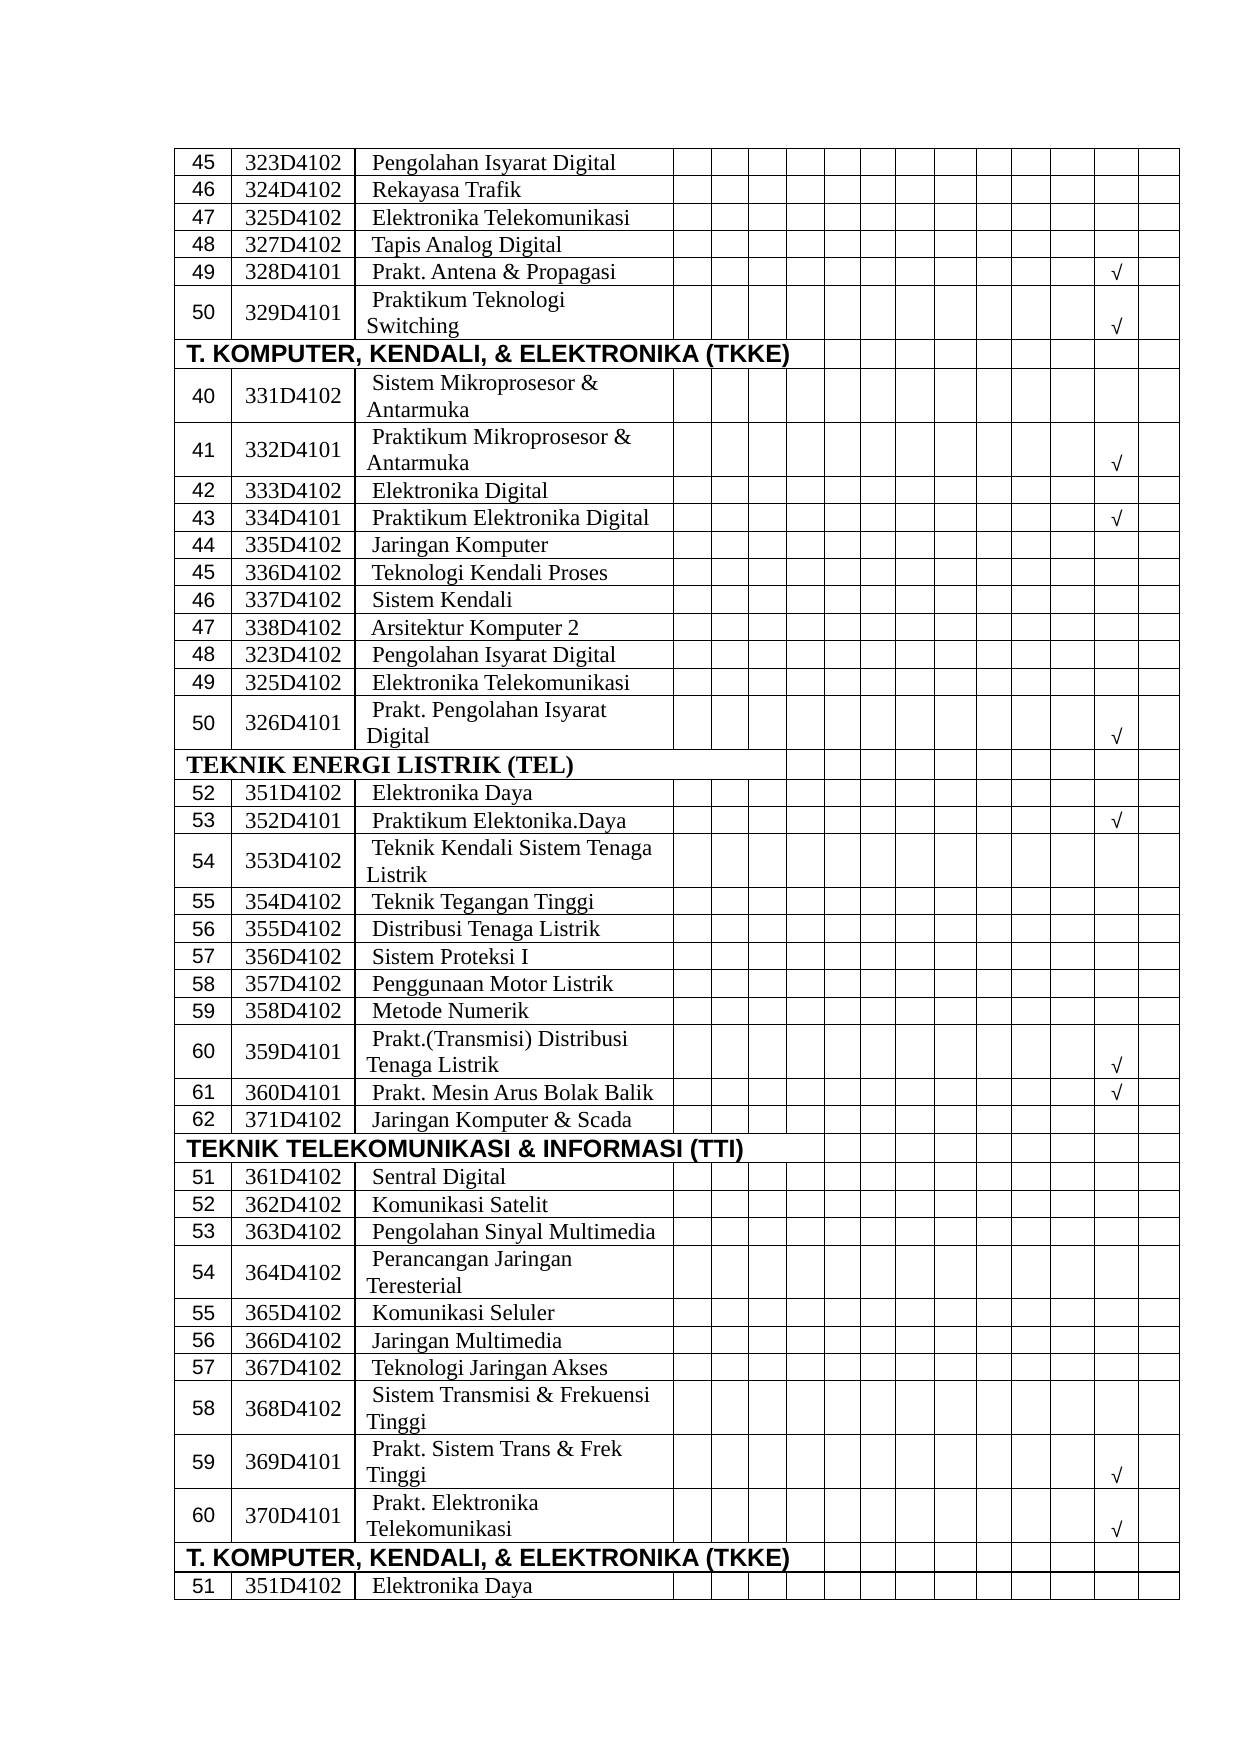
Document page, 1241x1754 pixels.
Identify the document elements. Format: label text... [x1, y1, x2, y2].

table_cell [1051, 1134, 1094, 1162]
table_cell [977, 1543, 1011, 1571]
table_cell [896, 641, 934, 667]
table_cell [1095, 1327, 1138, 1353]
table_cell [1095, 586, 1138, 613]
table_cell [674, 559, 711, 585]
table_cell Teknik Tegangan Tinggi [356, 888, 673, 914]
table_cell Prakt. Sistem Trans & Frek Tinggi [356, 1435, 673, 1488]
table_cell [674, 586, 711, 613]
table_cell [1139, 1191, 1179, 1217]
table_cell [1051, 176, 1094, 202]
table_cell 360D4101 [232, 1079, 354, 1105]
table_cell T. KOMPUTER, KENDALI, & ELEKTRONIKA (TKKE) [175, 1543, 824, 1571]
table_cell [1095, 1573, 1138, 1599]
table_cell Prakt. Mesin Arus Bolak Balik [356, 1079, 673, 1105]
table_cell [749, 423, 786, 476]
table_cell [712, 231, 748, 257]
table_cell [935, 780, 976, 806]
table_cell [825, 1543, 860, 1571]
table_cell [861, 149, 895, 175]
table_cell [674, 807, 711, 833]
table_cell 335D4102 [232, 532, 354, 558]
table_cell [1095, 915, 1138, 942]
table_cell Sistem Mikroprosesor & Antarmuka [356, 369, 673, 422]
table_cell 357D4102 [232, 970, 354, 997]
table_cell Metode Numerik [356, 998, 673, 1024]
table_cell [749, 780, 786, 806]
table_cell [1051, 1163, 1094, 1190]
table_cell [674, 204, 711, 230]
table_cell Praktikum Elektonika.Daya [356, 807, 673, 833]
table_cell [674, 258, 711, 285]
table_cell 368D4102 [232, 1381, 354, 1434]
table_cell [1139, 834, 1179, 887]
table_cell [935, 1025, 976, 1078]
table_cell [825, 970, 860, 997]
table_cell [825, 915, 860, 942]
table_cell [1012, 231, 1050, 257]
table_cell [1095, 614, 1138, 640]
table_cell 363D4102 [232, 1218, 354, 1244]
table_cell [787, 1435, 824, 1488]
table_cell [712, 423, 748, 476]
table_cell 44 [175, 532, 231, 558]
table_cell [1051, 750, 1094, 778]
table_cell [935, 1381, 976, 1434]
table_cell [1139, 888, 1179, 914]
table_cell [1051, 1327, 1094, 1353]
table_cell Praktikum Elektronika Digital [356, 504, 673, 531]
table_cell [749, 477, 786, 503]
table_cell [1095, 1246, 1138, 1298]
table_cell 47 [175, 614, 231, 640]
table_cell [896, 423, 934, 476]
table_cell 353D4102 [232, 834, 354, 887]
table_cell [1139, 915, 1179, 942]
table_cell [1051, 1246, 1094, 1298]
table_cell [1051, 1218, 1094, 1244]
table_cell Prakt. Pengolahan Isyarat Digital [356, 696, 673, 749]
table_cell [1095, 669, 1138, 695]
table_cell Elektronika Digital [356, 477, 673, 503]
table_cell √ [1095, 258, 1138, 285]
table_cell [935, 559, 976, 585]
table_cell [712, 176, 748, 202]
table_cell [749, 369, 786, 422]
table_cell [896, 807, 934, 833]
table_cell [787, 970, 824, 997]
table_cell [977, 204, 1011, 230]
table_cell [977, 1218, 1011, 1244]
table_cell [825, 669, 860, 695]
table_cell [935, 504, 976, 531]
table_cell [1095, 943, 1138, 969]
table_cell Rekayasa Trafik [356, 176, 673, 202]
table_cell [896, 286, 934, 338]
table_cell [787, 1079, 824, 1105]
table_cell 48 [175, 641, 231, 667]
table_cell [1051, 340, 1094, 368]
table_cell [749, 1435, 786, 1488]
table_cell 370D4101 [232, 1489, 354, 1542]
table_cell [1012, 1299, 1050, 1326]
table_cell 356D4102 [232, 943, 354, 969]
table_cell [1012, 1134, 1050, 1162]
table_cell [712, 504, 748, 531]
table_cell [861, 1381, 895, 1434]
table_cell [1095, 750, 1138, 778]
table_cell [749, 915, 786, 942]
table_cell [712, 834, 748, 887]
table_cell [825, 1246, 860, 1298]
table_cell [825, 1191, 860, 1217]
table_cell [1139, 1299, 1179, 1326]
table_cell [787, 369, 824, 422]
table_cell [1012, 149, 1050, 175]
table_cell [896, 943, 934, 969]
table_cell 60 [175, 1025, 231, 1078]
table_cell [787, 915, 824, 942]
table_cell [896, 1489, 934, 1542]
table_cell [825, 1354, 860, 1380]
table_cell [1051, 258, 1094, 285]
table_cell [935, 1543, 976, 1571]
table_cell [977, 807, 1011, 833]
table_cell [861, 915, 895, 942]
table_cell [1051, 1025, 1094, 1078]
table_cell [749, 1246, 786, 1298]
table_cell [1051, 231, 1094, 257]
table_cell [977, 1106, 1011, 1132]
table_cell √ [1095, 286, 1138, 338]
table_cell [674, 1191, 711, 1217]
table_cell [1012, 1543, 1050, 1571]
table_cell [749, 559, 786, 585]
table_cell [674, 369, 711, 422]
table_cell 361D4102 [232, 1163, 354, 1190]
table_cell 49 [175, 669, 231, 695]
table_cell [977, 1299, 1011, 1326]
table_cell [977, 258, 1011, 285]
table_cell [825, 423, 860, 476]
table_cell [787, 888, 824, 914]
table_cell [977, 888, 1011, 914]
table_cell [825, 204, 860, 230]
table_cell [1012, 532, 1050, 558]
table_cell [977, 1489, 1011, 1542]
table_cell [896, 834, 934, 887]
table_cell [896, 1246, 934, 1298]
table_cell [861, 1106, 895, 1132]
table_cell [825, 1134, 860, 1162]
table_cell [861, 807, 895, 833]
table_cell [896, 176, 934, 202]
table_cell [1012, 1218, 1050, 1244]
table_cell [935, 696, 976, 749]
table_cell [787, 504, 824, 531]
table_cell 45 [175, 149, 231, 175]
table_cell [896, 1299, 934, 1326]
table_cell [1095, 1299, 1138, 1326]
table_cell [1012, 1025, 1050, 1078]
table_cell Komunikasi Seluler [356, 1299, 673, 1326]
table_cell [1051, 669, 1094, 695]
table_cell T. KOMPUTER, KENDALI, & ELEKTRONIKA (TKKE) [175, 340, 824, 368]
table_cell [674, 915, 711, 942]
table_cell [896, 915, 934, 942]
table_cell [1012, 696, 1050, 749]
table_cell [1012, 1435, 1050, 1488]
table_cell [825, 1079, 860, 1105]
table_cell [861, 1246, 895, 1298]
table_cell [896, 614, 934, 640]
table_cell [935, 888, 976, 914]
table_cell [1139, 1489, 1179, 1542]
table_cell 42 [175, 477, 231, 503]
table_cell 362D4102 [232, 1191, 354, 1217]
table_cell [977, 149, 1011, 175]
table_cell [1012, 1327, 1050, 1353]
table_cell Prakt. Elektronika Telekomunikasi [356, 1489, 673, 1542]
table_cell [674, 231, 711, 257]
table_cell [935, 1163, 976, 1190]
table_cell [935, 340, 976, 368]
table_cell [896, 1573, 934, 1599]
table_cell [749, 998, 786, 1024]
table_cell [674, 970, 711, 997]
table_cell 49 [175, 258, 231, 285]
table_cell [977, 504, 1011, 531]
table_cell [825, 1218, 860, 1244]
table_cell [787, 204, 824, 230]
table_cell [712, 696, 748, 749]
table_cell [977, 1025, 1011, 1078]
table_cell [749, 1354, 786, 1380]
table_cell Praktikum Teknologi Switching [356, 286, 673, 338]
table_cell [1139, 669, 1179, 695]
table_cell [1051, 807, 1094, 833]
table_cell [787, 1246, 824, 1298]
table_cell [749, 532, 786, 558]
table_cell [935, 807, 976, 833]
table_cell 58 [175, 970, 231, 997]
table_cell [861, 258, 895, 285]
table_cell [825, 696, 860, 749]
table_cell [1012, 1354, 1050, 1380]
table_cell Tapis Analog Digital [356, 231, 673, 257]
table_cell Jaringan Komputer [356, 532, 673, 558]
table_cell [861, 340, 895, 368]
table_cell [896, 477, 934, 503]
table_cell [977, 970, 1011, 997]
table_cell [1095, 1354, 1138, 1380]
table_cell [749, 1327, 786, 1353]
table_cell Jaringan Komputer & Scada [356, 1106, 673, 1132]
table_cell 328D4101 [232, 258, 354, 285]
table_cell [1095, 1163, 1138, 1190]
table_cell [1139, 614, 1179, 640]
table_cell [1139, 176, 1179, 202]
table_cell [977, 559, 1011, 585]
table_cell [749, 943, 786, 969]
table_cell 45 [175, 559, 231, 585]
table_cell [977, 834, 1011, 887]
table_cell [712, 641, 748, 667]
table_cell [896, 204, 934, 230]
table_cell [935, 641, 976, 667]
table_cell [787, 750, 824, 778]
table_cell [1012, 1489, 1050, 1542]
table_cell [712, 258, 748, 285]
table_cell [1012, 641, 1050, 667]
table_cell [674, 614, 711, 640]
table_cell [712, 532, 748, 558]
table_cell [861, 231, 895, 257]
table_cell [1051, 1435, 1094, 1488]
table_cell [861, 532, 895, 558]
table_cell [1012, 559, 1050, 585]
table_cell [1139, 1573, 1179, 1599]
table_cell [861, 1025, 895, 1078]
table_cell [861, 1543, 895, 1571]
table_cell [674, 1354, 711, 1380]
table_cell [712, 1354, 748, 1380]
table_cell 54 [175, 834, 231, 887]
table_cell Teknologi Kendali Proses [356, 559, 673, 585]
table_cell [1139, 780, 1179, 806]
table_cell 338D4102 [232, 614, 354, 640]
table_cell [787, 1106, 824, 1132]
table_cell Penggunaan Motor Listrik [356, 970, 673, 997]
table_cell [674, 641, 711, 667]
table_cell [861, 176, 895, 202]
table_cell [825, 1381, 860, 1434]
table_cell 336D4102 [232, 559, 354, 585]
table_cell [1012, 888, 1050, 914]
table_cell [712, 669, 748, 695]
table_cell [935, 477, 976, 503]
table_cell [861, 943, 895, 969]
table_cell 329D4101 [232, 286, 354, 338]
table_cell 41 [175, 423, 231, 476]
table_cell [749, 1079, 786, 1105]
table_cell [935, 669, 976, 695]
table_cell [787, 1354, 824, 1380]
table_cell [674, 1025, 711, 1078]
table_cell Teknologi Jaringan Akses [356, 1354, 673, 1380]
table_cell 62 [175, 1106, 231, 1132]
table_cell [1139, 231, 1179, 257]
table_cell [1051, 614, 1094, 640]
table_cell [749, 888, 786, 914]
table_cell [935, 1191, 976, 1217]
table_cell [1139, 1163, 1179, 1190]
table_cell [674, 176, 711, 202]
table_cell [977, 1134, 1011, 1162]
table_cell [1139, 532, 1179, 558]
table_cell [1051, 1191, 1094, 1217]
table_cell [1095, 1381, 1138, 1434]
table_cell [861, 286, 895, 338]
table_cell [1139, 586, 1179, 613]
table_cell [1051, 1354, 1094, 1380]
table_cell [861, 1573, 895, 1599]
table_cell [712, 149, 748, 175]
table_cell [977, 998, 1011, 1024]
table_cell [1051, 504, 1094, 531]
table_cell [977, 1079, 1011, 1105]
table_cell [825, 834, 860, 887]
table_cell [712, 943, 748, 969]
table_cell [674, 1299, 711, 1326]
table_cell [1139, 1246, 1179, 1298]
table_cell [977, 477, 1011, 503]
table_cell [674, 1163, 711, 1190]
table_cell Elektronika Telekomunikasi [356, 669, 673, 695]
table_cell 324D4102 [232, 176, 354, 202]
table_cell [825, 149, 860, 175]
table_cell [712, 477, 748, 503]
table_cell [787, 1327, 824, 1353]
table_cell [674, 1218, 711, 1244]
table_cell [1012, 369, 1050, 422]
table_cell [674, 696, 711, 749]
table_cell [1051, 1079, 1094, 1105]
table_cell [1095, 1106, 1138, 1132]
table_cell [749, 231, 786, 257]
table_cell [749, 641, 786, 667]
table_cell [712, 1163, 748, 1190]
table_cell [1051, 204, 1094, 230]
table_cell [1095, 998, 1138, 1024]
table_cell [861, 669, 895, 695]
table_cell [896, 559, 934, 585]
table_cell [712, 1327, 748, 1353]
table_cell 51 [175, 1163, 231, 1190]
table_cell [674, 1106, 711, 1132]
table_cell [1051, 970, 1094, 997]
table_cell [1095, 834, 1138, 887]
table_cell [1095, 532, 1138, 558]
table_cell [674, 504, 711, 531]
table_cell [1139, 477, 1179, 503]
table_cell [825, 780, 860, 806]
table_cell [861, 1327, 895, 1353]
table_cell [935, 943, 976, 969]
table_cell [674, 1079, 711, 1105]
table_cell [674, 1573, 711, 1599]
table_cell [1139, 1543, 1179, 1571]
table_cell [749, 1573, 786, 1599]
table_cell [896, 1354, 934, 1380]
table_cell [1095, 369, 1138, 422]
table_cell [1012, 1191, 1050, 1217]
table_cell Elektronika Daya [356, 780, 673, 806]
table_cell [674, 1489, 711, 1542]
table_cell [1139, 696, 1179, 749]
table_cell 325D4102 [232, 204, 354, 230]
table_cell 59 [175, 998, 231, 1024]
table_cell [1139, 1106, 1179, 1132]
table_cell [896, 258, 934, 285]
table_cell 323D4102 [232, 149, 354, 175]
table_cell [896, 231, 934, 257]
table_cell [674, 1381, 711, 1434]
table_cell [712, 1299, 748, 1326]
table_cell [977, 1327, 1011, 1353]
table_cell [935, 1573, 976, 1599]
table_cell [712, 888, 748, 914]
table_cell 58 [175, 1381, 231, 1434]
table_cell [787, 149, 824, 175]
table_cell [712, 559, 748, 585]
table_cell [1139, 340, 1179, 368]
table_cell [977, 696, 1011, 749]
table_cell [787, 780, 824, 806]
table_cell 48 [175, 231, 231, 257]
table_cell [861, 586, 895, 613]
table_cell [1139, 1218, 1179, 1244]
table_cell [896, 1191, 934, 1217]
table_cell [787, 1191, 824, 1217]
table_cell [825, 369, 860, 422]
table_cell 55 [175, 888, 231, 914]
table_cell 359D4101 [232, 1025, 354, 1078]
table_cell [1095, 970, 1138, 997]
table_cell [935, 1106, 976, 1132]
table_cell [787, 477, 824, 503]
table_cell [935, 258, 976, 285]
table_cell [749, 1218, 786, 1244]
table_cell [749, 1381, 786, 1434]
table_cell [825, 258, 860, 285]
table_cell [674, 780, 711, 806]
table_cell [712, 1025, 748, 1078]
table_cell [787, 1025, 824, 1078]
table_cell [896, 1106, 934, 1132]
table_cell [674, 669, 711, 695]
table_cell [977, 1354, 1011, 1380]
table_cell [861, 998, 895, 1024]
table_cell [896, 780, 934, 806]
table_cell [712, 586, 748, 613]
table_cell [1012, 423, 1050, 476]
table_cell [896, 504, 934, 531]
table_cell 61 [175, 1079, 231, 1105]
table_cell [787, 532, 824, 558]
table_cell [712, 1381, 748, 1434]
table_cell [749, 1106, 786, 1132]
table_cell [861, 1299, 895, 1326]
table_cell [825, 586, 860, 613]
table_cell 371D4102 [232, 1106, 354, 1132]
table_cell [1012, 504, 1050, 531]
table_cell [787, 586, 824, 613]
table_cell [935, 586, 976, 613]
table_cell 50 [175, 696, 231, 749]
table_cell [1139, 1354, 1179, 1380]
table_cell Sentral Digital [356, 1163, 673, 1190]
table_cell [787, 286, 824, 338]
table_cell [825, 1489, 860, 1542]
table_cell [861, 423, 895, 476]
table_cell [896, 1327, 934, 1353]
table_cell [1095, 559, 1138, 585]
table_cell [787, 696, 824, 749]
table_cell [749, 669, 786, 695]
table_cell [712, 1573, 748, 1599]
table_cell [749, 696, 786, 749]
table_cell [674, 998, 711, 1024]
table_cell [749, 1299, 786, 1326]
table_cell [1139, 423, 1179, 476]
table_cell [825, 1163, 860, 1190]
table_cell [977, 1191, 1011, 1217]
table_cell [712, 1246, 748, 1298]
table_cell [935, 970, 976, 997]
table_cell √ [1095, 1489, 1138, 1542]
table_cell 337D4102 [232, 586, 354, 613]
table_cell [935, 1299, 976, 1326]
table_cell [1012, 1573, 1050, 1599]
table_cell [977, 532, 1011, 558]
table_cell [935, 1134, 976, 1162]
table_cell [977, 915, 1011, 942]
table_cell [861, 559, 895, 585]
table_cell 53 [175, 807, 231, 833]
table_cell [1012, 750, 1050, 778]
table_cell [935, 286, 976, 338]
table_cell [1051, 1106, 1094, 1132]
table_cell [977, 614, 1011, 640]
table_cell [749, 834, 786, 887]
table_cell [861, 504, 895, 531]
table_cell TEKNIK ENERGI LISTRIK (TEL) [175, 750, 786, 778]
table_cell [935, 834, 976, 887]
table_cell [1051, 1573, 1094, 1599]
table_cell 46 [175, 176, 231, 202]
table_cell [787, 1573, 824, 1599]
table_cell Pengolahan Isyarat Digital [356, 641, 673, 667]
table_cell [1051, 559, 1094, 585]
table_cell [1139, 204, 1179, 230]
table_cell [1012, 286, 1050, 338]
table_cell [787, 423, 824, 476]
table_cell [825, 1327, 860, 1353]
table_cell [825, 998, 860, 1024]
table_cell [1095, 1191, 1138, 1217]
table_cell Prakt. Antena & Propagasi [356, 258, 673, 285]
table_cell [1139, 369, 1179, 422]
table_cell [977, 340, 1011, 368]
table_cell 47 [175, 204, 231, 230]
table_cell [825, 176, 860, 202]
table_cell [749, 970, 786, 997]
table_cell [749, 176, 786, 202]
table_cell [1051, 1299, 1094, 1326]
table_cell [861, 369, 895, 422]
table_cell [1095, 1218, 1138, 1244]
table_cell [1051, 477, 1094, 503]
table_cell [1139, 641, 1179, 667]
table_cell 325D4102 [232, 669, 354, 695]
table_cell [712, 286, 748, 338]
table_cell [1051, 532, 1094, 558]
table_cell [896, 998, 934, 1024]
table_cell 56 [175, 1327, 231, 1353]
table_cell [1095, 176, 1138, 202]
table_cell [825, 750, 860, 778]
table_cell [749, 204, 786, 230]
table_cell [1139, 998, 1179, 1024]
table_cell [1095, 1134, 1138, 1162]
table_cell 57 [175, 943, 231, 969]
table_cell [861, 834, 895, 887]
table_cell [712, 780, 748, 806]
table_cell [1051, 834, 1094, 887]
table_cell [896, 669, 934, 695]
table_cell [1012, 943, 1050, 969]
table_cell [896, 1025, 934, 1078]
table_cell [787, 614, 824, 640]
table_cell [1012, 1381, 1050, 1434]
table_cell Praktikum Mikroprosesor & Antarmuka [356, 423, 673, 476]
table_cell [896, 1163, 934, 1190]
table_cell [712, 1106, 748, 1132]
table_cell 327D4102 [232, 231, 354, 257]
table_cell [1095, 641, 1138, 667]
table_cell 367D4102 [232, 1354, 354, 1380]
table_cell [861, 888, 895, 914]
table_cell [1095, 149, 1138, 175]
table_cell [712, 1191, 748, 1217]
table_cell Sistem Kendali [356, 586, 673, 613]
table_cell [977, 231, 1011, 257]
table_cell 52 [175, 780, 231, 806]
table_cell [977, 641, 1011, 667]
table_cell 52 [175, 1191, 231, 1217]
table_cell [825, 286, 860, 338]
table_cell [1051, 998, 1094, 1024]
table_cell [787, 176, 824, 202]
table_cell [977, 943, 1011, 969]
table_cell 53 [175, 1218, 231, 1244]
table_cell [977, 176, 1011, 202]
table_cell [1139, 1025, 1179, 1078]
table_cell [1051, 696, 1094, 749]
table_cell [1012, 970, 1050, 997]
table_cell 57 [175, 1354, 231, 1380]
table_cell [977, 1573, 1011, 1599]
table_cell [977, 1381, 1011, 1434]
table_cell [1139, 1435, 1179, 1488]
table_cell [935, 998, 976, 1024]
table_cell 334D4101 [232, 504, 354, 531]
table_cell [712, 1489, 748, 1542]
table_cell [749, 1163, 786, 1190]
table_cell [935, 915, 976, 942]
table_cell [935, 149, 976, 175]
table_cell [861, 1191, 895, 1217]
table_cell [712, 369, 748, 422]
table_cell [787, 258, 824, 285]
table_cell [825, 559, 860, 585]
table_cell [825, 231, 860, 257]
table_cell [896, 1079, 934, 1105]
table_cell [674, 834, 711, 887]
table_cell [787, 834, 824, 887]
table_cell [1051, 149, 1094, 175]
table_cell [825, 614, 860, 640]
table_cell [674, 888, 711, 914]
table_cell [1095, 888, 1138, 914]
table_cell [1139, 149, 1179, 175]
table_cell [749, 1489, 786, 1542]
table_cell 55 [175, 1299, 231, 1326]
table_cell 50 [175, 286, 231, 338]
table_cell Distribusi Tenaga Listrik [356, 915, 673, 942]
table_cell [1012, 477, 1050, 503]
table_cell [674, 1246, 711, 1298]
table_cell [712, 915, 748, 942]
table_cell Prakt.(Transmisi) Distribusi Tenaga Listrik [356, 1025, 673, 1078]
table_cell [1139, 807, 1179, 833]
table_cell [896, 696, 934, 749]
table_cell [749, 258, 786, 285]
table_cell √ [1095, 807, 1138, 833]
table_cell [749, 286, 786, 338]
table_cell [1095, 204, 1138, 230]
table_cell [674, 1327, 711, 1353]
table_cell [1012, 669, 1050, 695]
table_cell [1012, 1079, 1050, 1105]
table_cell Pengolahan Sinyal Multimedia [356, 1218, 673, 1244]
table_cell [896, 369, 934, 422]
table_cell Sistem Proteksi I [356, 943, 673, 969]
table_cell [825, 641, 860, 667]
table_cell [935, 1354, 976, 1380]
table_cell Perancangan Jaringan Teresterial [356, 1246, 673, 1298]
table_cell 333D4102 [232, 477, 354, 503]
table_cell [977, 286, 1011, 338]
table_cell [674, 286, 711, 338]
table_cell [787, 559, 824, 585]
table_cell [935, 231, 976, 257]
table_cell [977, 1246, 1011, 1298]
table_cell [861, 204, 895, 230]
table_cell [1051, 780, 1094, 806]
table_cell [896, 750, 934, 778]
table_cell 323D4102 [232, 641, 354, 667]
table_cell [712, 204, 748, 230]
table_cell [977, 669, 1011, 695]
table_cell [1012, 807, 1050, 833]
table_cell [825, 504, 860, 531]
table_cell √ [1095, 696, 1138, 749]
table_cell [1095, 477, 1138, 503]
table_cell [1012, 258, 1050, 285]
table_cell 351D4102 [232, 1573, 354, 1599]
table_cell 54 [175, 1246, 231, 1298]
table_cell [1012, 176, 1050, 202]
table_cell [935, 532, 976, 558]
table_cell [935, 750, 976, 778]
table_cell [1051, 369, 1094, 422]
table_cell [787, 998, 824, 1024]
table_cell 365D4102 [232, 1299, 354, 1326]
table_cell [935, 423, 976, 476]
table_cell [861, 477, 895, 503]
table_cell Jaringan Multimedia [356, 1327, 673, 1353]
table_cell 60 [175, 1489, 231, 1542]
table_cell [1139, 504, 1179, 531]
table_cell [861, 1354, 895, 1380]
table_cell [749, 149, 786, 175]
table_cell Pengolahan Isyarat Digital [356, 149, 673, 175]
table_cell [896, 1134, 934, 1162]
table_cell [1139, 970, 1179, 997]
table_cell 51 [175, 1573, 231, 1599]
table_cell [1012, 340, 1050, 368]
table_cell [787, 231, 824, 257]
table_cell [896, 340, 934, 368]
table_cell 56 [175, 915, 231, 942]
table_cell [1095, 340, 1138, 368]
table_cell 46 [175, 586, 231, 613]
table_cell [825, 1299, 860, 1326]
table_cell [1139, 943, 1179, 969]
table_cell 352D4101 [232, 807, 354, 833]
table_cell [896, 149, 934, 175]
table_cell [977, 750, 1011, 778]
table_cell [825, 1573, 860, 1599]
table_cell [787, 1381, 824, 1434]
table_cell [861, 1489, 895, 1542]
table_cell [787, 1163, 824, 1190]
table_cell Teknik Kendali Sistem Tenaga Listrik [356, 834, 673, 887]
table_cell [861, 1163, 895, 1190]
table_cell [1012, 204, 1050, 230]
table_cell [825, 532, 860, 558]
table_cell [1095, 231, 1138, 257]
table_cell [896, 532, 934, 558]
table_cell [935, 1079, 976, 1105]
table_cell [825, 1435, 860, 1488]
table_cell [712, 1435, 748, 1488]
table_cell [861, 1079, 895, 1105]
table_cell [1012, 614, 1050, 640]
table_cell [787, 1218, 824, 1244]
table_cell [1139, 750, 1179, 778]
table_cell TEKNIK TELEKOMUNIKASI & INFORMASI (TTI) [175, 1134, 824, 1162]
table_cell [674, 149, 711, 175]
table_cell [935, 1435, 976, 1488]
table_cell [977, 423, 1011, 476]
table_cell [935, 1246, 976, 1298]
table_cell [896, 586, 934, 613]
table_cell [825, 888, 860, 914]
table_cell [749, 614, 786, 640]
table_cell [1051, 915, 1094, 942]
table_cell √ [1095, 1435, 1138, 1488]
table_cell [1051, 888, 1094, 914]
table_cell [861, 1134, 895, 1162]
table_cell [1051, 1381, 1094, 1434]
table_cell [861, 641, 895, 667]
table_cell Elektronika Telekomunikasi [356, 204, 673, 230]
table_cell [825, 340, 860, 368]
table_cell [977, 586, 1011, 613]
table_cell [674, 1435, 711, 1488]
table_cell [712, 614, 748, 640]
table_cell [1012, 586, 1050, 613]
table_cell [1012, 780, 1050, 806]
table_cell [1139, 258, 1179, 285]
table_cell [935, 176, 976, 202]
table_cell [1139, 286, 1179, 338]
table_cell [1139, 559, 1179, 585]
table_cell 40 [175, 369, 231, 422]
table_cell 364D4102 [232, 1246, 354, 1298]
table_cell [1012, 834, 1050, 887]
table_cell [861, 1218, 895, 1244]
table_cell Sistem Transmisi & Frekuensi Tinggi [356, 1381, 673, 1434]
table_cell [935, 614, 976, 640]
table_cell [1051, 943, 1094, 969]
table_cell [896, 1218, 934, 1244]
table_cell [825, 1025, 860, 1078]
table_cell [1051, 1543, 1094, 1571]
table_cell [1051, 641, 1094, 667]
table_cell [935, 204, 976, 230]
table_cell [749, 586, 786, 613]
table_cell [1012, 1106, 1050, 1132]
table_cell [861, 750, 895, 778]
table_cell [977, 369, 1011, 422]
table_cell [674, 532, 711, 558]
table_cell 326D4101 [232, 696, 354, 749]
table_cell 351D4102 [232, 780, 354, 806]
table_cell 366D4102 [232, 1327, 354, 1353]
table_cell [935, 1218, 976, 1244]
table_cell [896, 1381, 934, 1434]
table_cell [825, 807, 860, 833]
table_cell [861, 614, 895, 640]
table_cell [749, 1025, 786, 1078]
table_cell [896, 888, 934, 914]
table_cell [712, 1218, 748, 1244]
table_cell [935, 369, 976, 422]
table_cell √ [1095, 1025, 1138, 1078]
table_cell [1051, 286, 1094, 338]
table_cell [861, 970, 895, 997]
table_cell [787, 1299, 824, 1326]
table_cell [935, 1327, 976, 1353]
table_cell [977, 1163, 1011, 1190]
table_cell [1139, 1079, 1179, 1105]
table_cell √ [1095, 504, 1138, 531]
table_cell [787, 669, 824, 695]
table_cell [674, 423, 711, 476]
table_cell [712, 970, 748, 997]
table_cell [787, 807, 824, 833]
table_cell [1051, 1489, 1094, 1542]
table_cell Arsitektur Komputer 2 [356, 614, 673, 640]
table_cell [825, 1106, 860, 1132]
table_cell 332D4101 [232, 423, 354, 476]
table_cell [977, 780, 1011, 806]
table_cell [1139, 1381, 1179, 1434]
table_cell [1139, 1327, 1179, 1353]
table_cell Elektronika Daya [356, 1573, 673, 1599]
table_cell √ [1095, 423, 1138, 476]
table_cell Komunikasi Satelit [356, 1191, 673, 1217]
table_cell [749, 504, 786, 531]
table_cell 369D4101 [232, 1435, 354, 1488]
table_cell [1095, 780, 1138, 806]
table_cell [896, 970, 934, 997]
table_cell [1012, 1246, 1050, 1298]
table_cell [1095, 1543, 1138, 1571]
table_cell 354D4102 [232, 888, 354, 914]
table_cell [674, 943, 711, 969]
table_cell [787, 1489, 824, 1542]
table_cell [787, 943, 824, 969]
table_cell [1012, 1163, 1050, 1190]
table_cell [1051, 586, 1094, 613]
table_cell [712, 1079, 748, 1105]
table_cell 358D4102 [232, 998, 354, 1024]
table_cell [825, 477, 860, 503]
table_cell [861, 1435, 895, 1488]
table_cell [861, 780, 895, 806]
table_cell [1051, 423, 1094, 476]
table_cell [1012, 915, 1050, 942]
table_cell √ [1095, 1079, 1138, 1105]
table_cell [749, 807, 786, 833]
table_cell 43 [175, 504, 231, 531]
table_cell [896, 1543, 934, 1571]
table_cell [1012, 998, 1050, 1024]
table_cell [977, 1435, 1011, 1488]
table_cell [935, 1489, 976, 1542]
table_cell [861, 696, 895, 749]
table_cell 355D4102 [232, 915, 354, 942]
table_cell [749, 1191, 786, 1217]
table_cell [1139, 1134, 1179, 1162]
table_cell [825, 943, 860, 969]
table_cell 331D4102 [232, 369, 354, 422]
table_cell [712, 998, 748, 1024]
table_cell [896, 1435, 934, 1488]
table_cell [674, 477, 711, 503]
table_cell [712, 807, 748, 833]
table_cell 59 [175, 1435, 231, 1488]
table_cell [787, 641, 824, 667]
